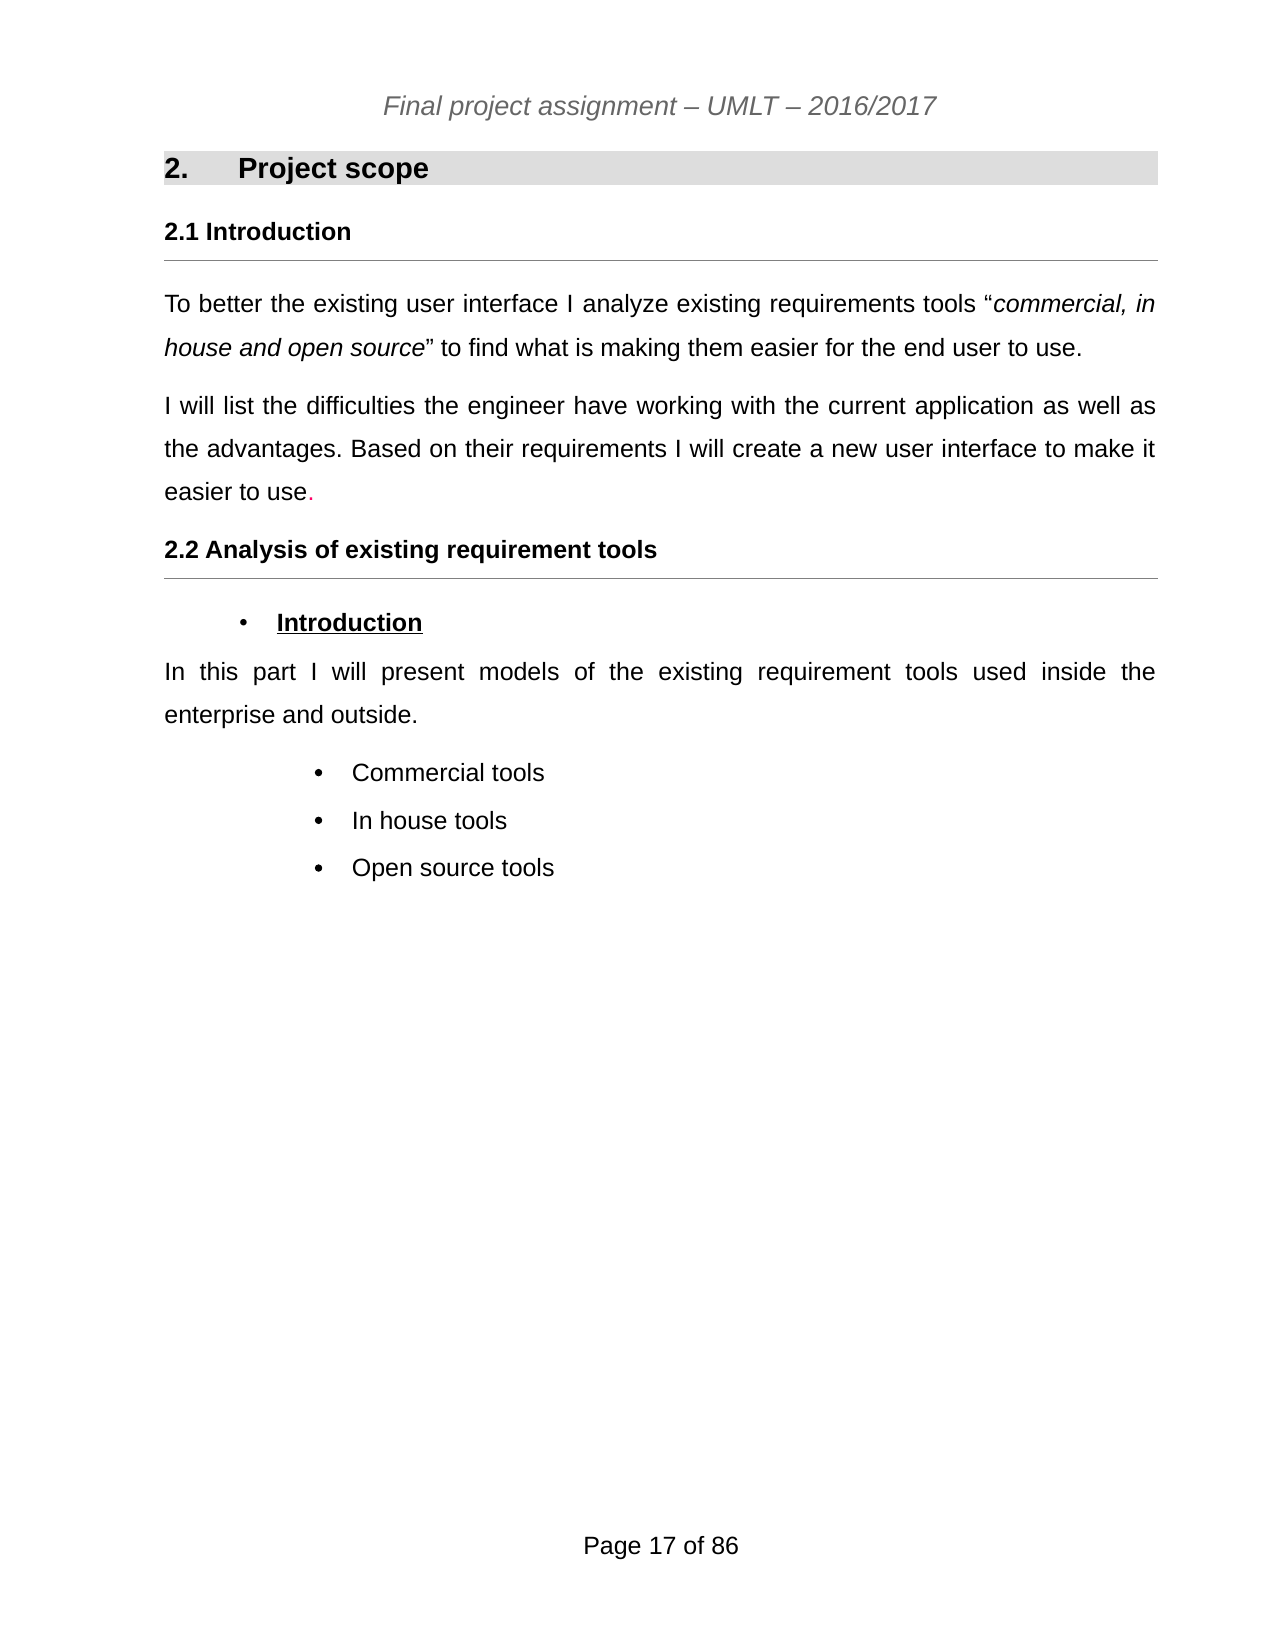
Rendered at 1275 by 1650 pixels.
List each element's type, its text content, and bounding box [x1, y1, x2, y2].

text I will list the difficulties the engineer have working with the current application as well as the advantages. Based on their requirements I will create a new user interface to make it easier to use. [164, 391, 1158, 506]
text To better the existing user interface I analyze existing requirements tools “commercial, in house and open source” to find what is making them easier for the end user to use. [164, 289, 1158, 361]
list Commercial tools [314, 758, 1158, 787]
subtitle 2.2 Analysis of existing requirement tools [164, 535, 1158, 564]
subtitle 2.1 Introduction [164, 217, 1158, 245]
list In house tools [314, 806, 1158, 834]
list Open source tools [314, 853, 1158, 882]
list Introduction [239, 608, 1158, 637]
text In this part I will present models of the existing requirement tools used inside the enterprise and outside. [164, 657, 1158, 729]
subtitle 2. Project scope [164, 151, 1158, 185]
